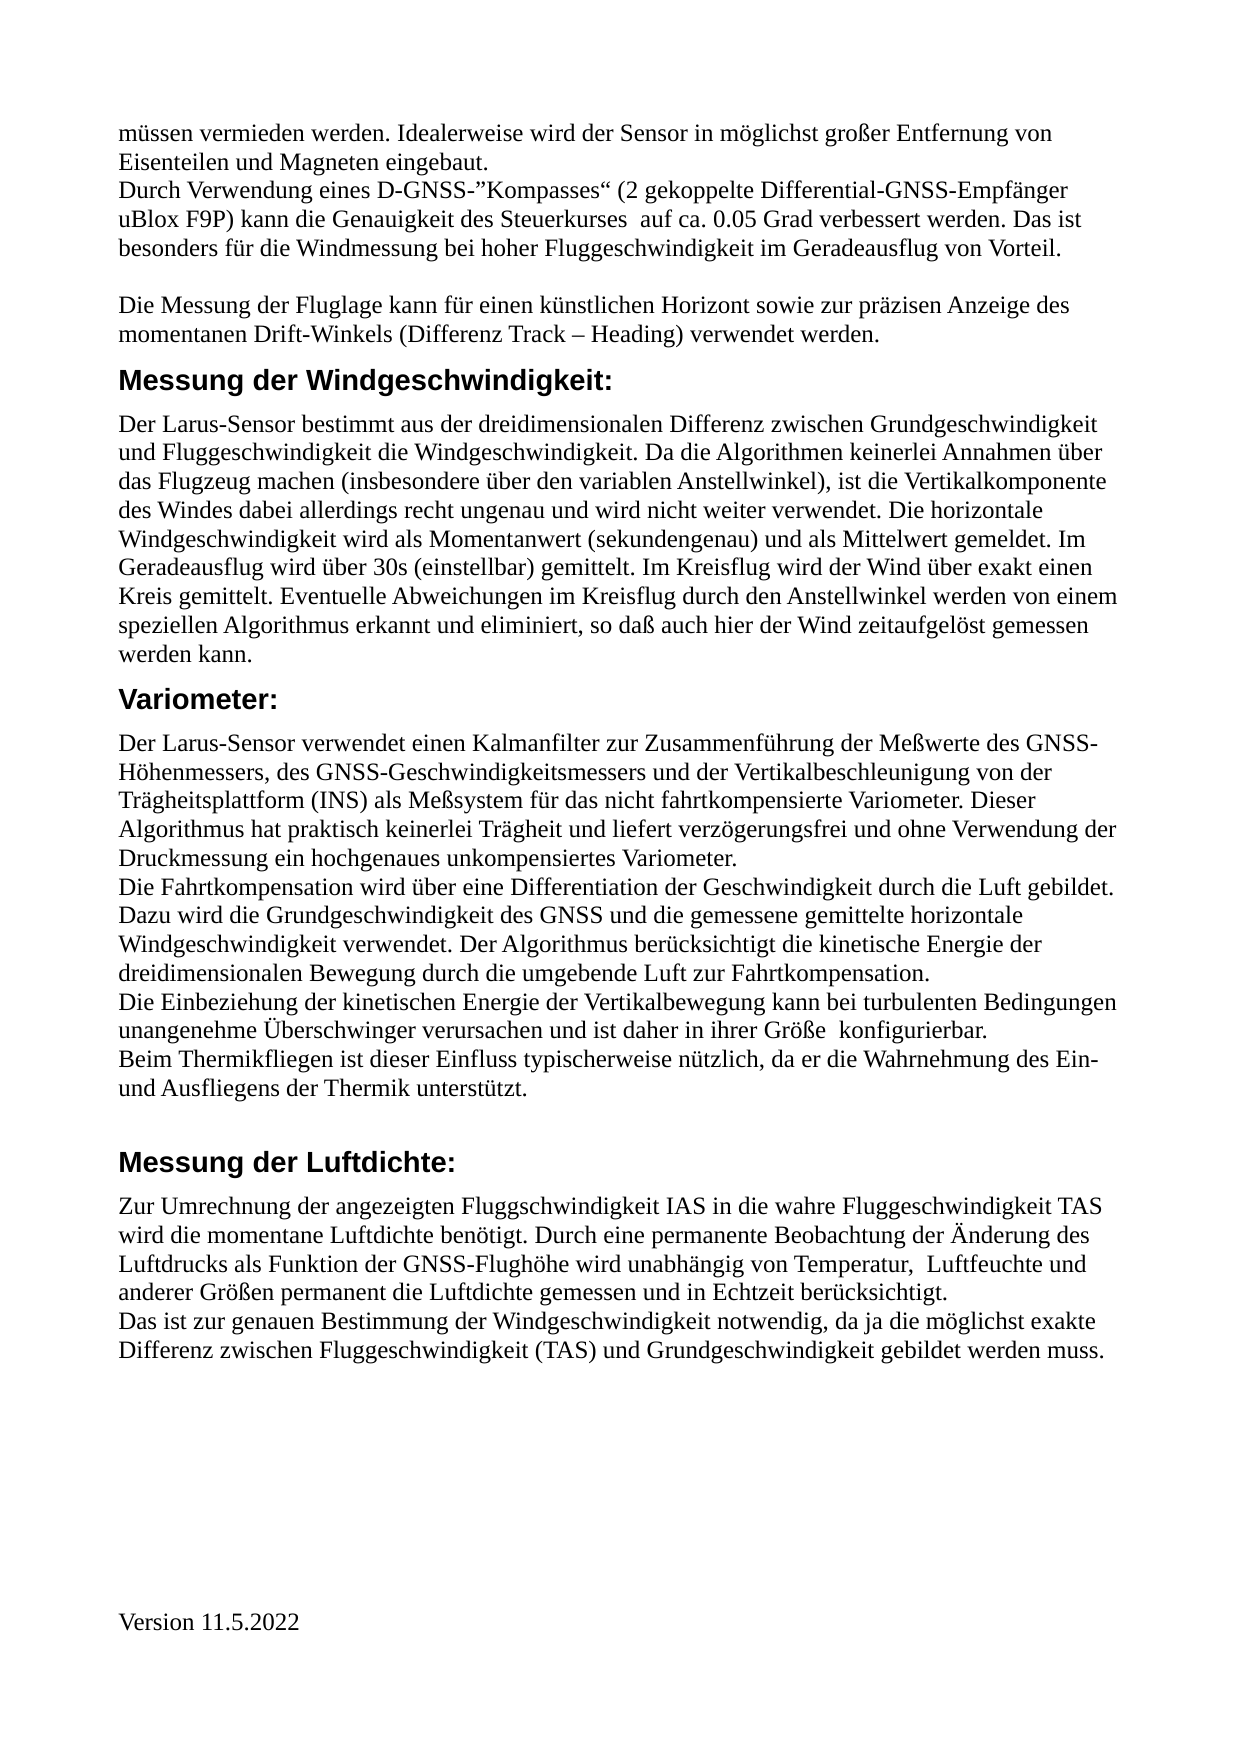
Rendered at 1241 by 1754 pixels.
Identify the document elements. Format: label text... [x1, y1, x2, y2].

text Durch Verwendung eines D-GNSS-”Kompasses“ (2 gekoppelte Differential-GNSS-Empfänger uBlox F9P) kann die Genauigkeit des Steuerkurses auf ca. 0.05 Grad verbessert werden. Das ist besonders für die Windmessung bei hoher Fluggeschwindigkeit im Geradeausflug von Vorteil. [118, 176, 1122, 291]
subtitle Messung der Luftdichte: [118, 1145, 1122, 1179]
subtitle Variometer: [118, 682, 1122, 716]
text Das ist zur genauen Bestimmung der Windgeschwindigkeit notwendig, da ja die möglichst exakte Differenz zwischen Fluggeschwindigkeit (TAS) und Grundgeschwindigkeit gebildet werden muss. [118, 1306, 1122, 1364]
text Zur Umrechnung der angezeigten Fluggschwindigkeit IAS in die wahre Fluggeschwindigkeit TAS wird die momentane Luftdichte benötigt. Durch eine permanente Beobachtung der Änderung des Luftdrucks als Funktion der GNSS-Flughöhe wird unabhängig von Temperatur, Luftfeuchte und anderer Größen permanent die Luftdichte gemessen und in Echtzeit berücksichtigt. [118, 1191, 1122, 1306]
text müssen vermieden werden. Idealerweise wird der Sensor in möglichst großer Entfernung von Eisenteilen und Magneten eingebaut. [118, 118, 1122, 176]
text Der Larus-Sensor verwendet einen Kalmanfilter zur Zusammenführung der Meßwerte des GNSS-Höhenmessers, des GNSS-Geschwindigkeitsmessers und der Vertikalbeschleunigung von der Trägheitsplattform (INS) als Meßsystem für das nicht fahrtkompensierte Variometer. Dieser Algorithmus hat praktisch keinerlei Trägheit und liefert verzögerungsfrei und ohne Verwendung der Druckmessung ein hochgenaues unkompensiertes Variometer. Die Fahrtkompensation wird über eine Differentiation der Geschwindigkeit durch die Luft gebildet. Dazu wird die Grundgeschwindigkeit des GNSS und die gemessene gemittelte horizontale Windgeschwindigkeit verwendet. Der Algorithmus berücksichtigt die kinetische Energie der dreidimensionalen Bewegung durch die umgebende Luft zur Fahrtkompensation. Die Einbeziehung der kinetischen Energie der Vertikalbewegung kann bei turbulenten Bedingungen unangenehme Überschwinger verursachen und ist daher in ihrer Größe konfigurierbar. Beim Thermikfliegen ist dieser Einfluss typischerweise nützlich, da er die Wahrnehmung des Ein- und Ausfliegens der Thermik unterstützt. [118, 728, 1122, 1131]
text Der Larus-Sensor bestimmt aus der dreidimensionalen Differenz zwischen Grundgeschwindigkeit und Fluggeschwindigkeit die Windgeschwindigkeit. Da die Algorithmen keinerlei Annahmen über das Flugzeug machen (insbesondere über den variablen Anstellwinkel), ist die Vertikalkomponente des Windes dabei allerdings recht ungenau und wird nicht weiter verwendet. Die horizontale Windgeschwindigkeit wird als Momentanwert (sekundengenau) und als Mittelwert gemeldet. Im Geradeausflug wird über 30s (einstellbar) gemittelt. Im Kreisflug wird der Wind über exakt einen Kreis gemittelt. Eventuelle Abweichungen im Kreisflug durch den Anstellwinkel werden von einem speziellen Algorithmus erkannt und eliminiert, so daß auch hier der Wind zeitaufgelöst gemessen werden kann. [118, 409, 1122, 667]
subtitle Messung der Windgeschwindigkeit: [118, 363, 1122, 396]
text Die Messung der Fluglage kann für einen künstlichen Horizont sowie zur präzisen Anzeige des momentanen Drift-Winkels (Differenz Track – Heading) verwendet werden. [118, 291, 1122, 348]
